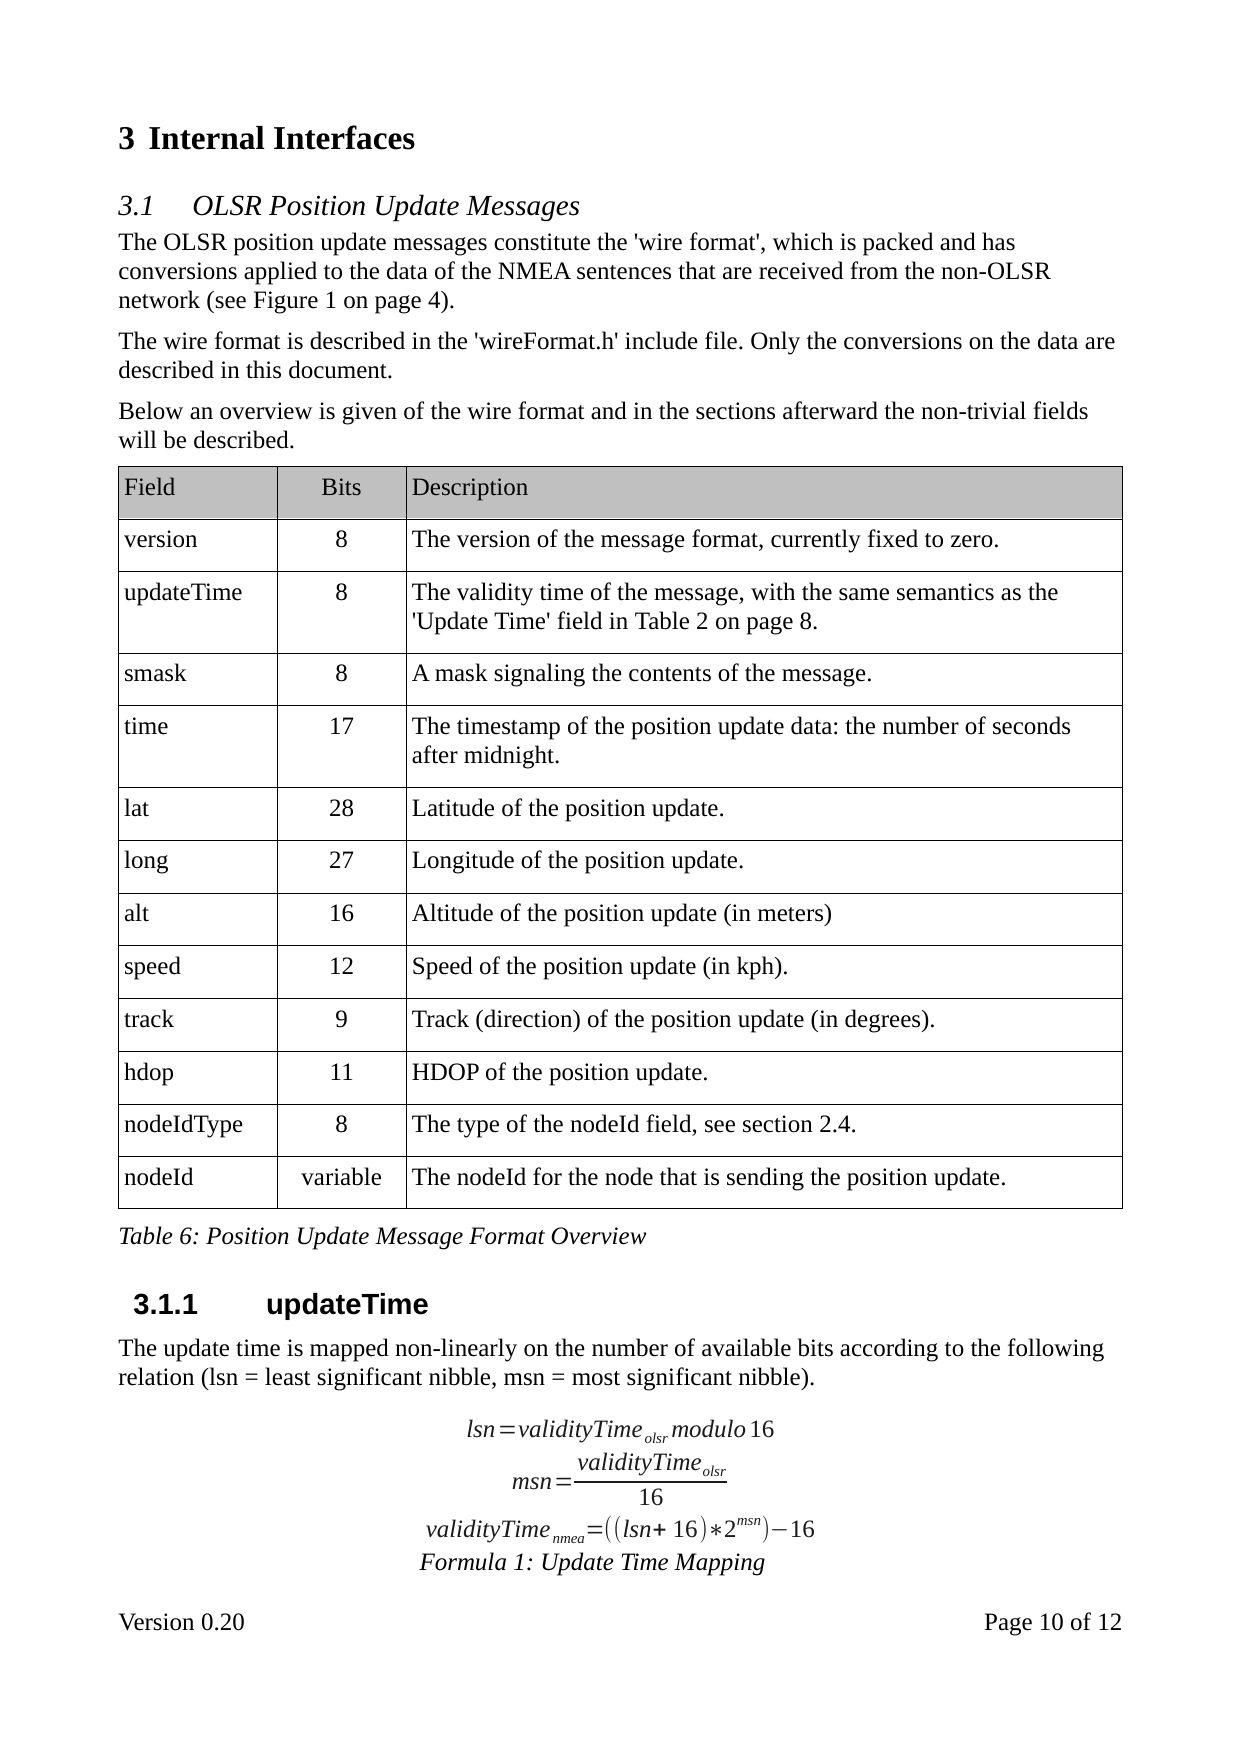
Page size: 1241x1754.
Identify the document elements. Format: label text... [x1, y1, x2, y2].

table_cell Altitude of the position update (in meters) [407, 894, 1122, 945]
table_cell track [119, 999, 277, 1051]
subtitle updateTime [118, 1287, 1122, 1321]
text The update time is mapped non-linearly on the number of available bits according to the following relation (lsn = least significant nibble, msn = most significant nibble). [118, 1333, 1122, 1391]
table_cell 8 [278, 572, 406, 652]
text Below an overview is given of the wire format and in the sections afterward the non-trivial fields will be described. [118, 396, 1122, 454]
table_cell Latitude of the position update. [407, 788, 1122, 839]
table_header Field [119, 467, 277, 518]
table_cell alt [119, 894, 277, 945]
table_cell nodeId [119, 1157, 277, 1208]
table_cell time [119, 706, 277, 787]
table_cell The validity time of the message, with the same semantics as the 'Update Time' field in Table 2 on page 8. [407, 572, 1122, 652]
table_cell 28 [278, 788, 406, 839]
table_cell hdop [119, 1052, 277, 1104]
table_header Description [407, 467, 1122, 518]
table_cell Speed of the position update (in kph). [407, 946, 1122, 998]
table_cell version [119, 520, 277, 571]
subtitle Internal Interfaces [118, 118, 1122, 156]
table_cell 27 [278, 841, 406, 892]
text Formula 1: Update Time Mapping [419, 1416, 821, 1576]
table_cell updateTime [119, 572, 277, 652]
table_cell smask [119, 654, 277, 705]
text The wire format is described in the 'wireFormat.h' include file. Only the conversions on the data are described in this document. [118, 326, 1122, 384]
table_cell 17 [278, 706, 406, 787]
table_cell 8 [278, 654, 406, 705]
table_cell The timestamp of the position update data: the number of seconds after midnight. [407, 706, 1122, 787]
table_cell lat [119, 788, 277, 839]
table_cell The nodeId for the node that is sending the position update. [407, 1157, 1122, 1208]
table_cell HDOP of the position update. [407, 1052, 1122, 1104]
table_cell 9 [278, 999, 406, 1051]
table_cell speed [119, 946, 277, 998]
table_cell Longitude of the position update. [407, 841, 1122, 892]
table_cell Track (direction) of the position update (in degrees). [407, 999, 1122, 1051]
table_cell 8 [278, 1105, 406, 1156]
table_cell variable [278, 1157, 406, 1208]
table_cell 8 [278, 520, 406, 571]
table_cell long [119, 841, 277, 892]
table_cell 11 [278, 1052, 406, 1104]
table_cell nodeIdType [119, 1105, 277, 1156]
table_header Bits [278, 467, 406, 518]
subtitle OLSR Position Update Messages [118, 188, 1122, 221]
text Table 6: Position Update Message Format Overview [118, 1221, 1122, 1249]
table_cell 16 [278, 894, 406, 945]
text The OLSR position update messages constitute the 'wire format', which is packed and has conversions applied to the data of the NMEA sentences that are received from the non-OLSR network (see Figure 1 on page 4). [118, 227, 1122, 314]
table_cell The type of the nodeId field, see section 2.4. [407, 1105, 1122, 1156]
table_cell The version of the message format, currently fixed to zero. [407, 520, 1122, 571]
table_cell 12 [278, 946, 406, 998]
table_cell A mask signaling the contents of the message. [407, 654, 1122, 705]
